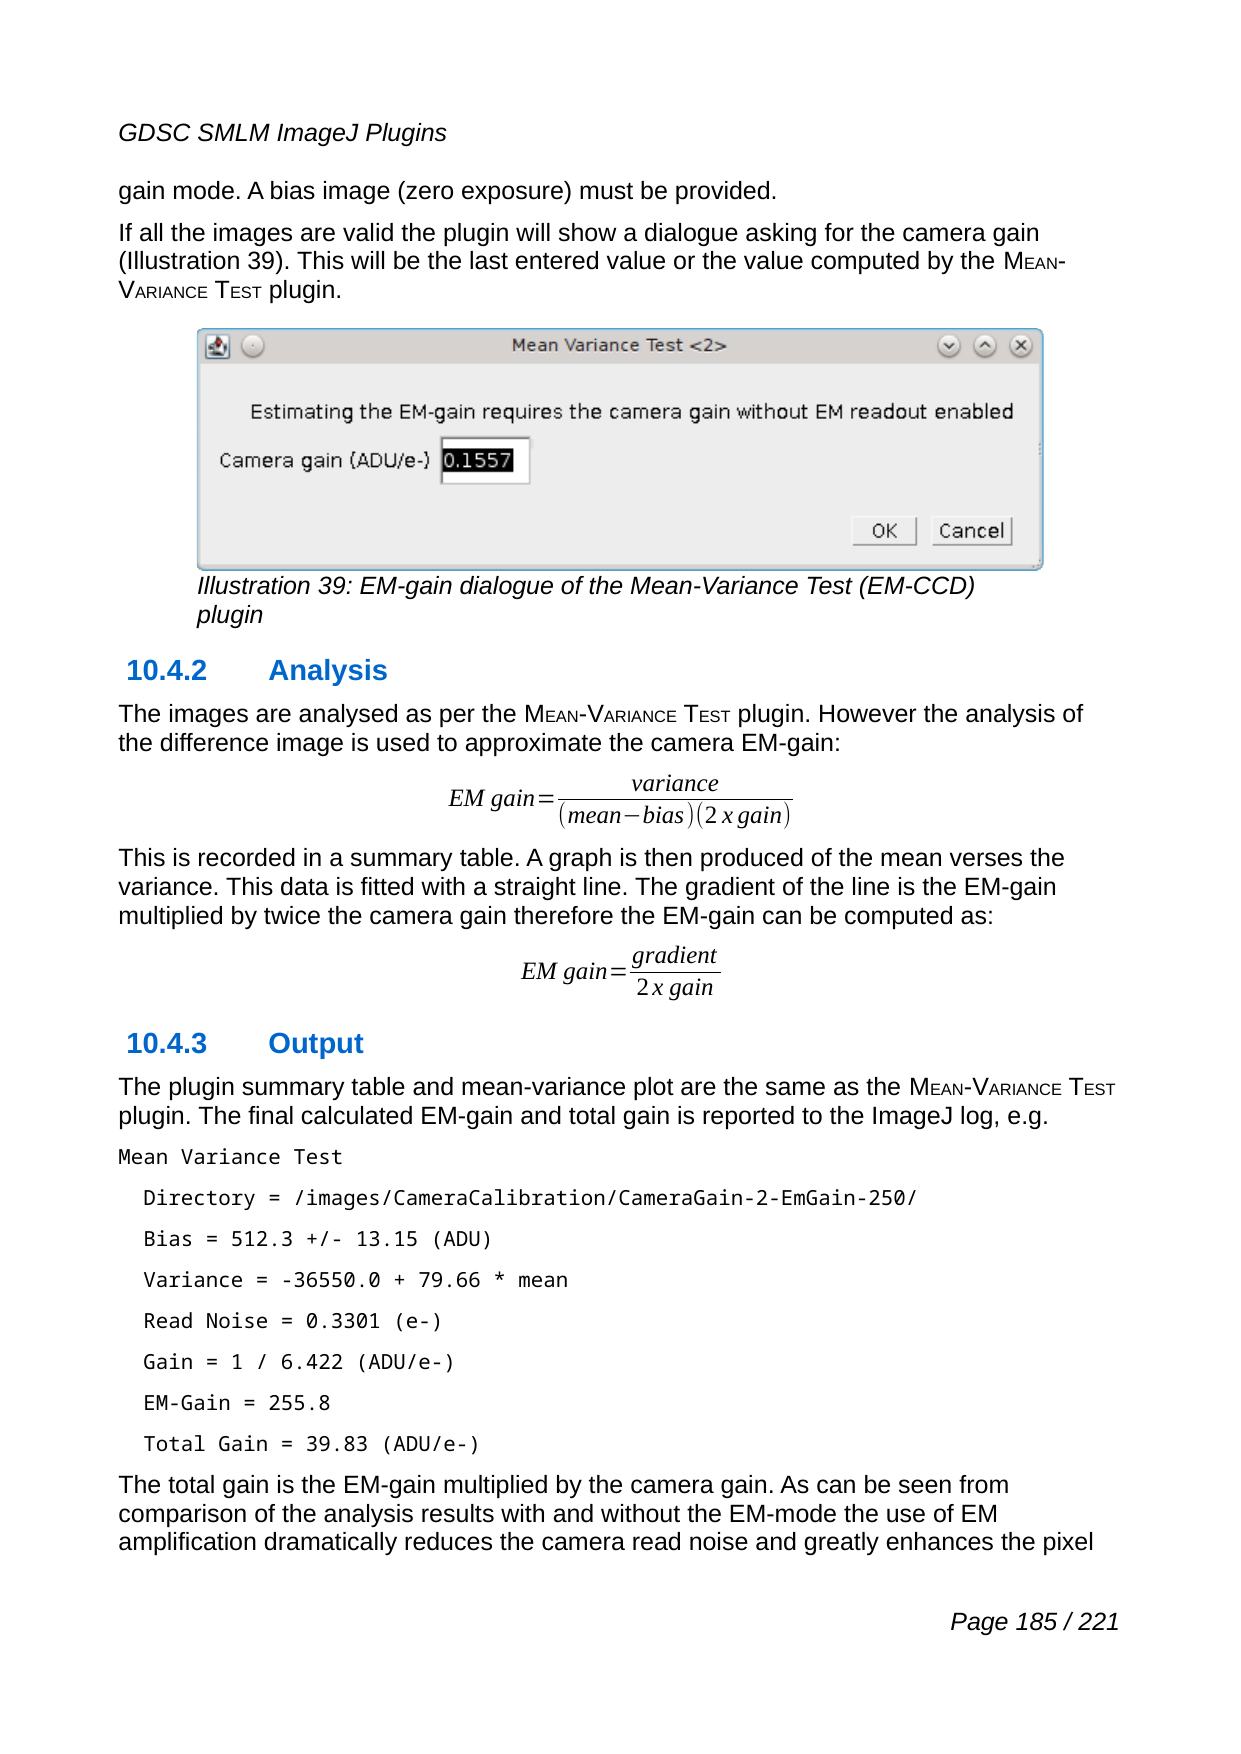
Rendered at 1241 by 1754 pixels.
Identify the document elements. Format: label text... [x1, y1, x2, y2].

text Mean Variance Test [118, 1142, 1122, 1171]
text If all the images are valid the plugin will show a dialogue asking for the camera gain (Illustration 39). This will be the last entered value or the value computed by the Mean-Variance Test plugin. [118, 218, 1122, 304]
text The total gain is the EM-gain multiplied by the camera gain. As can be seen from comparison of the analysis results with and without the EM-mode the use of EM amplification dramatically reduces the camera read noise and greatly enhances the pixel [118, 1470, 1122, 1556]
text The plugin summary table and mean-variance plot are the same as the Mean-Variance Test plugin. The final calculated EM-gain and total gain is reported to the ImageJ log, e.g. [118, 1072, 1122, 1130]
text Directory = /images/CameraCalibration/CameraGain-2-EmGain-250/ [118, 1183, 1122, 1212]
text The images are analysed as per the Mean-Variance Test plugin. However the analysis of the difference image is used to approximate the camera EM-gain: [118, 699, 1122, 757]
text Illustration 39: EM-gain dialogue of the Mean-Variance Test (EM-CCD) plugin [197, 571, 1043, 628]
text EM-Gain = 255.8 [118, 1388, 1122, 1416]
text This is recorded in a summary table. A graph is then produced of the mean verses the variance. This data is fitted with a straight line. The gradient of the line is the EM-gain multiplied by twice the camera gain therefore the EM-gain can be computed as: [118, 843, 1122, 929]
subtitle Output [118, 1026, 1122, 1060]
subtitle Analysis [118, 653, 1122, 687]
text Variance = -36550.0 + 79.66 * mean [118, 1265, 1122, 1293]
text Bias = 512.3 +/- 13.15 (ADU) [118, 1224, 1122, 1253]
picture [196, 328, 1044, 571]
text Total Gain = 39.83 (ADU/e-) [118, 1429, 1122, 1457]
text gain mode. A bias image (zero exposure) must be provided. [118, 176, 1122, 205]
text Read Noise = 0.3301 (e-) [118, 1306, 1122, 1334]
text Gain = 1 / 6.422 (ADU/e-) [118, 1347, 1122, 1375]
